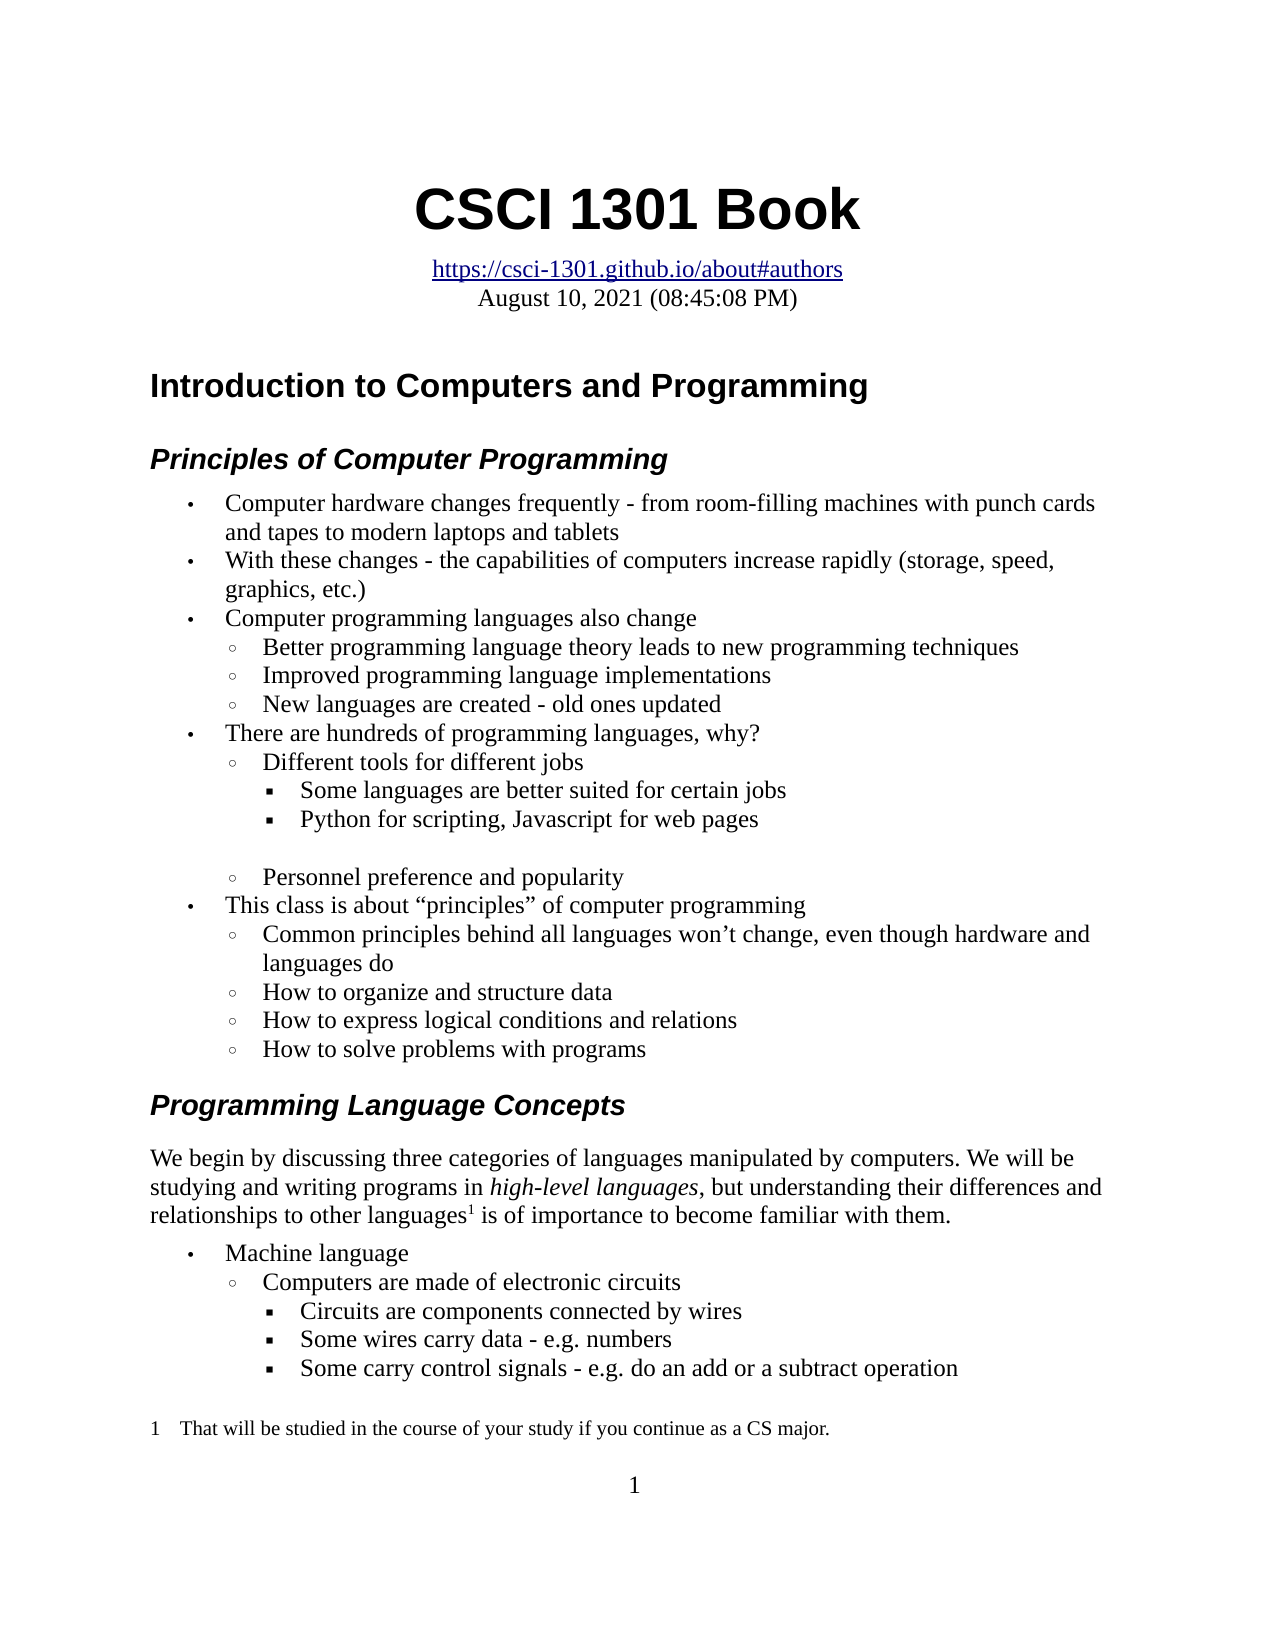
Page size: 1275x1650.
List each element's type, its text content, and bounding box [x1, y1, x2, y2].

text August 10, 2021 (08:45:08 PM) [150, 283, 1125, 312]
text That will be studied in the course of your study if you continue as a CS major. [150, 1416, 1125, 1440]
list Machine language [187, 1238, 1125, 1267]
text We begin by discussing three categories of languages manipulated by computers. We will be studying and writing programs in high-level languages, but understanding their differences and relationships to other languages is of importance to become familiar with them. [150, 1143, 1125, 1229]
list Different tools for different jobs [225, 747, 1125, 776]
list Common principles behind all languages won’t change, even though hardware and languages do [225, 919, 1125, 977]
subtitle Introduction to Computers and Programming [150, 366, 1125, 404]
list This class is about “principles” of computer programming [187, 891, 1125, 919]
subtitle Programming Language Concepts [150, 1088, 1125, 1122]
list Circuits are components connected by wires [262, 1296, 1125, 1324]
subtitle Principles of Computer Programming [150, 442, 1125, 476]
list How to solve problems with programs [225, 1034, 1125, 1063]
list Some languages are better suited for certain jobs [262, 776, 1125, 804]
list Computer programming languages also change [187, 603, 1125, 632]
list Python for scripting, Javascript for web pages [262, 804, 1125, 862]
list Computer hardware changes frequently - from room-filling machines with punch cards and tapes to modern laptops and tablets [187, 488, 1125, 546]
list With these changes - the capabilities of computers increase rapidly (storage, speed, graphics, etc.) [187, 546, 1125, 603]
list Some carry control signals - e.g. do an add or a subtract operation [262, 1353, 1125, 1382]
text https://csci-1301.github.io/about#authors [150, 254, 1125, 283]
list Computers are made of electronic circuits [225, 1267, 1125, 1296]
list Improved programming language implementations [225, 661, 1125, 689]
list How to organize and structure data [225, 977, 1125, 1006]
list Better programming language theory leads to new programming techniques [225, 632, 1125, 661]
title CSCI 1301 Book [150, 175, 1125, 242]
list There are hundreds of programming languages, why? [187, 718, 1125, 747]
list New languages are created - old ones updated [225, 689, 1125, 718]
list Some wires carry data - e.g. numbers [262, 1324, 1125, 1353]
list How to express logical conditions and relations [225, 1006, 1125, 1034]
list Personnel preference and popularity [225, 862, 1125, 891]
